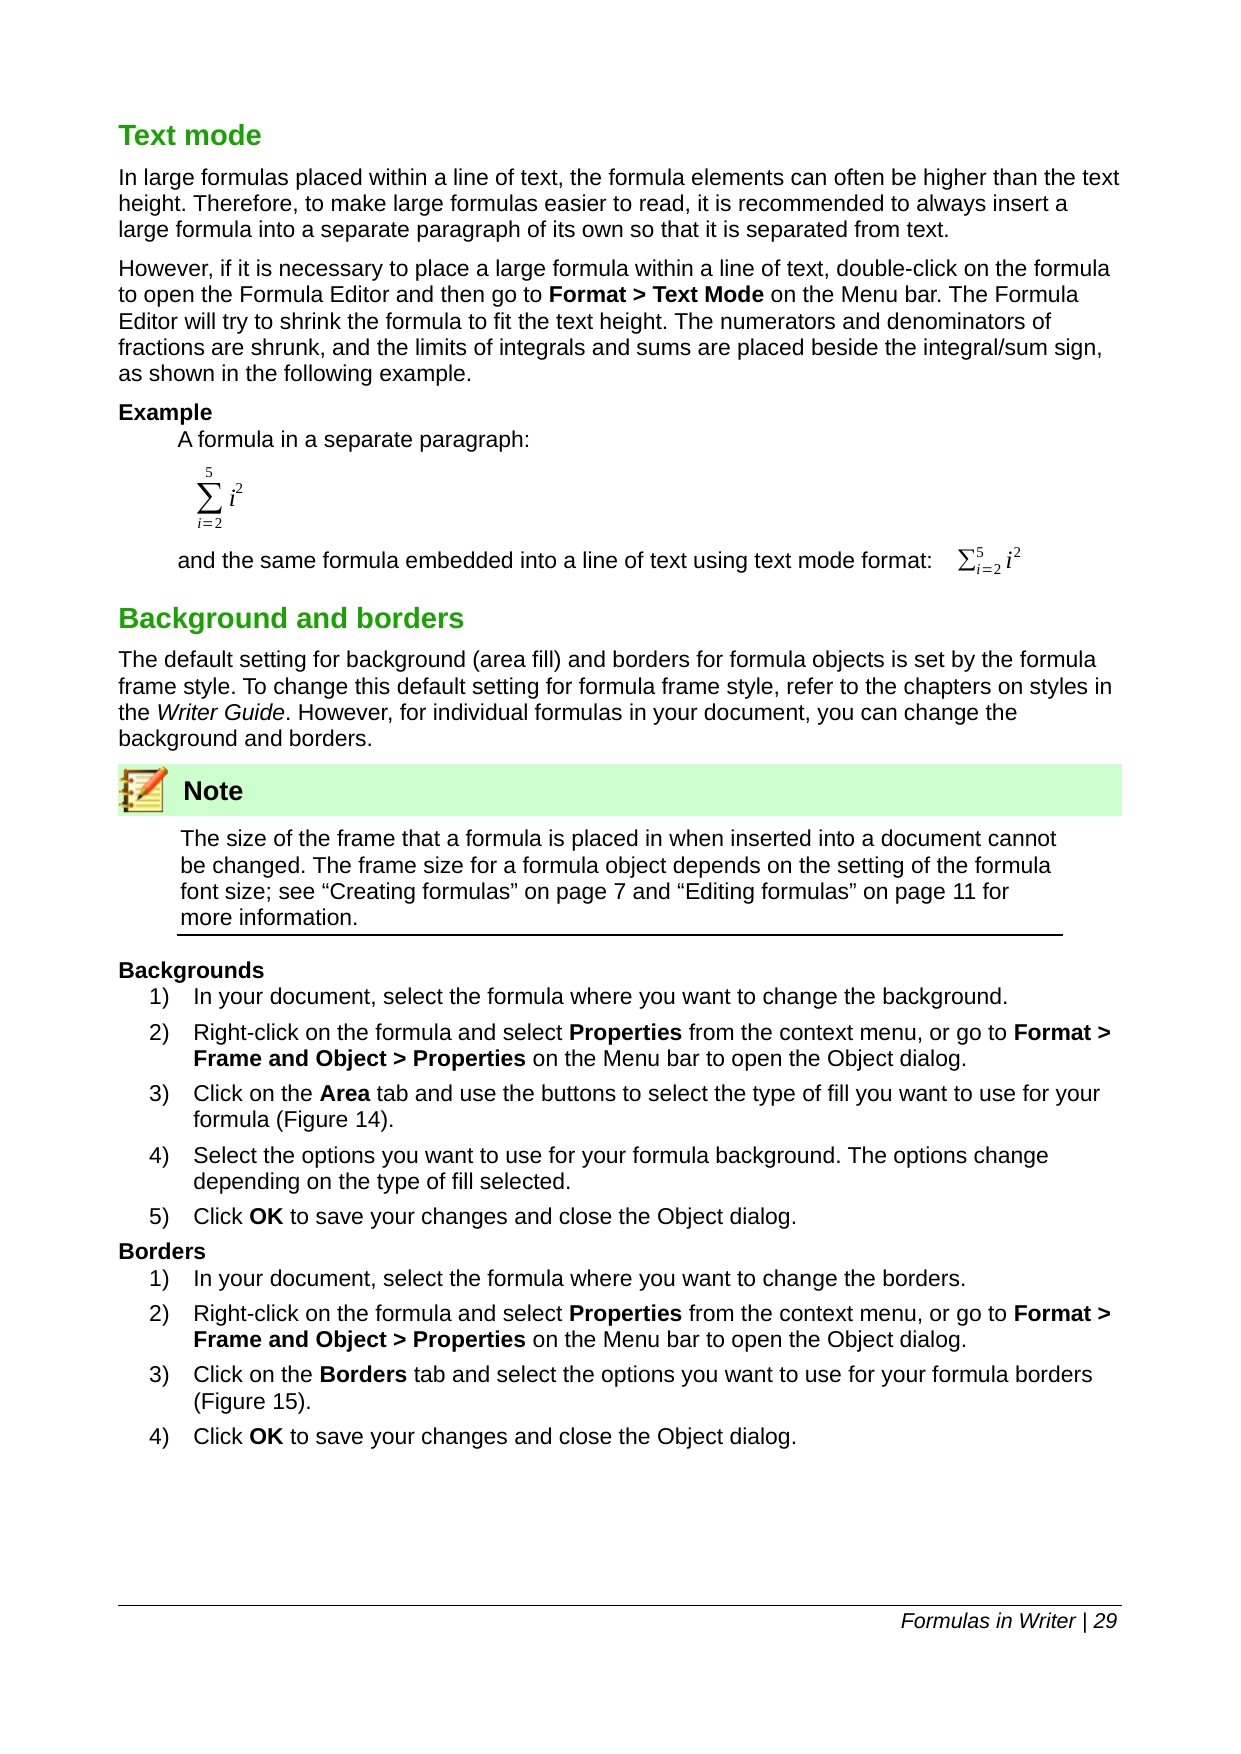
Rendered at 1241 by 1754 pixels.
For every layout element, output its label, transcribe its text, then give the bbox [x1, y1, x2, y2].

list Select the options you want to use for your formula background. The options change depending on the type of fill selected. [169, 1142, 1122, 1194]
text Backgrounds [118, 957, 1122, 983]
list In your document, select the formula where you want to change the borders. [169, 1265, 1122, 1291]
text The size of the frame that a formula is placed in when inserted into a document cannot be changed. The frame size for a formula object depends on the setting of the formula font size; see “Creating formulas” on page 7 and “Editing formulas” on page 12 for more information. [177, 822, 1063, 934]
list In your document, select the formula where you want to change the background. [169, 983, 1122, 1009]
text A formula in a separate paragraph: [177, 426, 1122, 452]
list Click OK to save your changes and close the Object dialog. [169, 1203, 1122, 1229]
list Right-click on the formula and select Properties from the context menu, or go to Format > Frame and Object > Properties on the Menu bar to open the Object dialog. [169, 1300, 1122, 1353]
text In large formulas placed within a line of text, the formula elements can often be higher than the text height. Therefore, to make large formulas easier to read, it is recommended to always insert a large formula into a separate paragraph of its own so that it is separated from text. [118, 163, 1122, 242]
subtitle Note [118, 772, 1122, 812]
list Click OK to save your changes and close the Object dialog. [169, 1423, 1122, 1449]
text However, if it is necessary to place a large formula within a line of text, double-click on the formula to open the Formula Editor and then go to Format > Text Mode on the Menu bar. The Formula Editor will try to shrink the formula to fit the text height. The numerators and denominators of fractions are shrunk, and the limits of integrals and sums are placed beside the integral/sum sign, as shown in the following example. [118, 255, 1122, 387]
list Click on the Borders tab and select the options you want to use for your formula borders (Figure 15). [169, 1361, 1122, 1414]
picture [119, 765, 170, 816]
subtitle Background and borders [118, 601, 1122, 634]
text The default setting for background (area fill) and borders for formula objects is set by the formula frame style. To change this default setting for formula frame style, refer to the chapters on styles in the Writer Guide. However, for individual formulas in your document, you can change the background and borders. [118, 646, 1122, 752]
text and the same formula embedded into a line of text using text mode format: [177, 544, 1122, 577]
text Example [118, 399, 1122, 426]
subtitle Text mode [118, 118, 1122, 152]
text Borders [118, 1238, 1122, 1265]
list Right-click on the formula and select Properties from the context menu, or go to Format > Frame and Object > Properties on the Menu bar to open the Object dialog. [169, 1018, 1122, 1071]
list Click on the Area tab and use the buttons to select the type of fill you want to use for your formula (Figure 14). [169, 1080, 1122, 1133]
